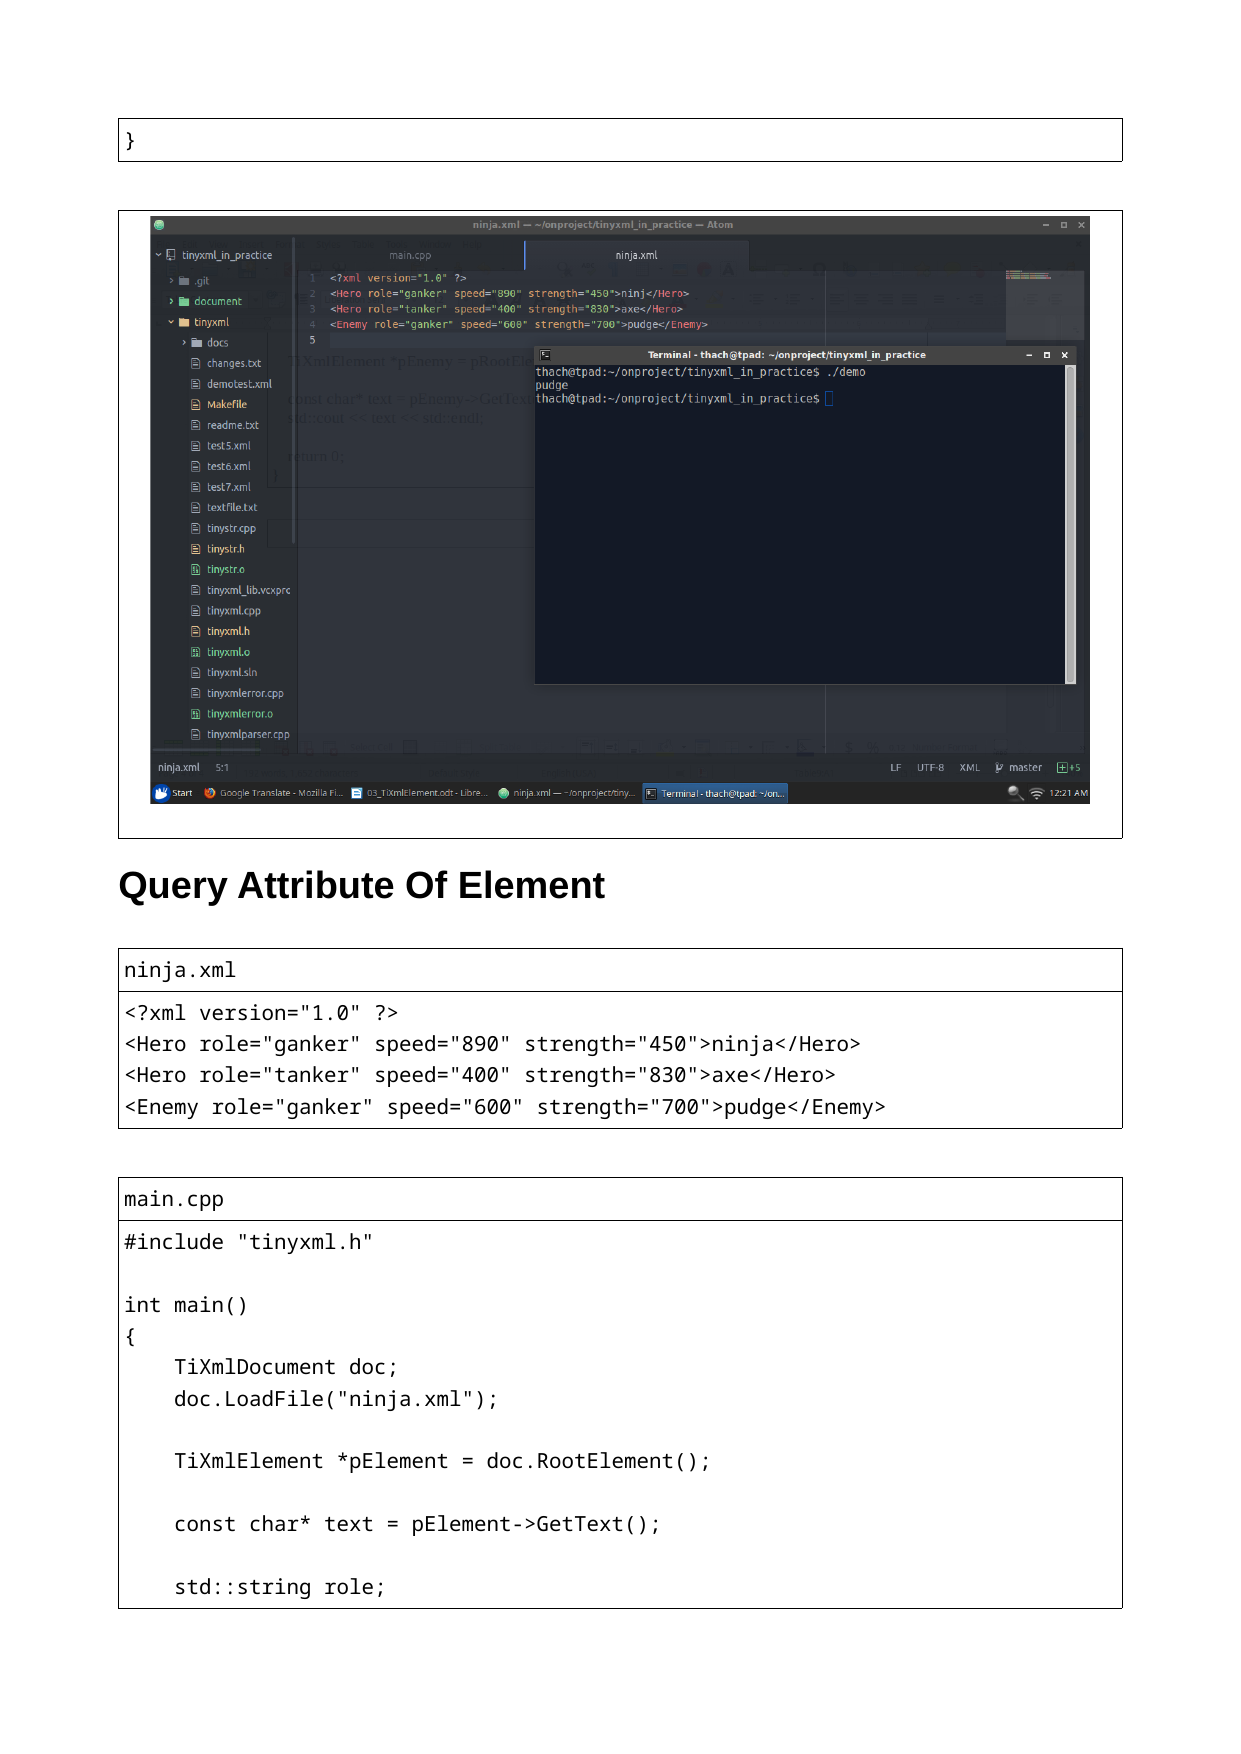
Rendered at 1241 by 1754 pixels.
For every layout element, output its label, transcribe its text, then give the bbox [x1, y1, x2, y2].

subtitle Query Attribute Of Element [118, 863, 1122, 906]
table_cell } [119, 119, 1122, 161]
table_header [119, 211, 1122, 838]
table_header ninja.xml [119, 949, 1122, 991]
table_header main.cpp [119, 1178, 1122, 1220]
table_cell #include "tinyxml.h" int main() { TiXmlDocument doc; doc.LoadFile("ninja.xml"); TiXmlElement *pElement = doc.RootElement(); const char* text = pElement->GetText(); std::string role; [119, 1221, 1122, 1607]
table_cell <?xml version="1.0" ?> <Hero role="ganker" speed="890" strength="450">ninja</Hero> <Hero role="tanker" speed="400" strength="830">axe</Hero> <Enemy role="ganker" speed="600" strength="700">pudge</Enemy> [119, 992, 1122, 1128]
picture [150, 216, 1090, 804]
